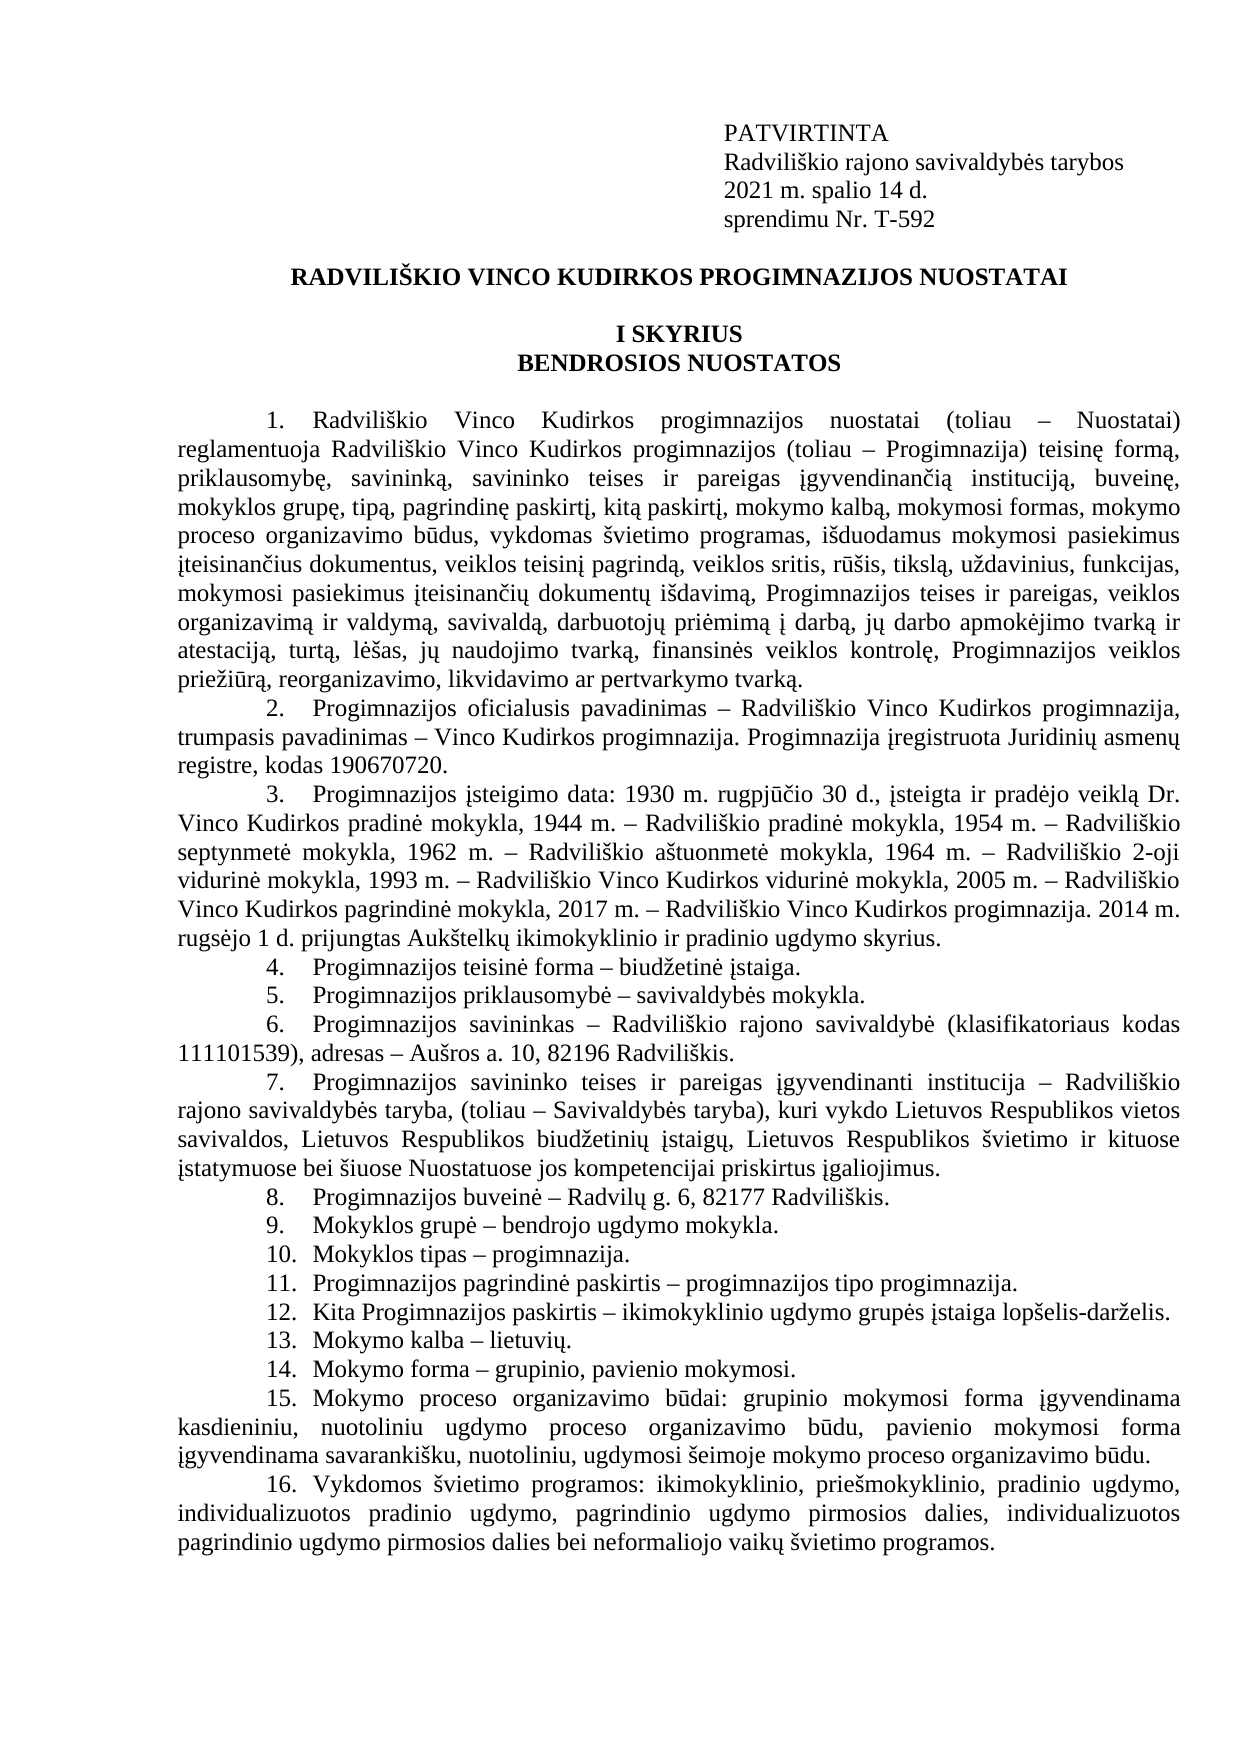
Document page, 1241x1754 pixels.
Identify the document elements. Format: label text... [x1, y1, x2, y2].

text PATVIRTINTA [177, 118, 1181, 147]
text BENDROSIOS NUOSTATOS [177, 348, 1181, 377]
text 5. Progimnazijos priklausomybė – savivaldybės mokykla. [177, 981, 1181, 1009]
text 15. Mokymo proceso organizavimo būdai: grupinio mokymosi forma įgyvendinama kasdieniniu, nuotoliniu ugdymo proceso organizavimo būdu, pavienio mokymosi forma įgyvendinama savarankišku, nuotoliniu, ugdymosi šeimoje mokymo proceso organizavimo būdu. [177, 1383, 1181, 1469]
text 9. Mokyklos grupė – bendrojo ugdymo mokykla. [177, 1211, 1181, 1239]
text 13. Mokymo kalba – lietuvių. [177, 1326, 1181, 1354]
text 4. Progimnazijos teisinė forma – biudžetinė įstaiga. [177, 952, 1181, 981]
text Radviliškio rajono savivaldybės tarybos [177, 147, 1181, 176]
text 2021 m. spalio 14 d. [177, 176, 1181, 204]
text 10. Mokyklos tipas – progimnazija. [177, 1239, 1181, 1268]
text 1. Radviliškio Vinco Kudirkos progimnazijos nuostatai (toliau – Nuostatai) reglamentuoja Radviliškio Vinco Kudirkos progimnazijos (toliau – Progimnazija) teisinę formą, priklausomybę, savininką, savininko teises ir pareigas įgyvendinančią instituciją, buveinę, mokyklos grupę, tipą, pagrindinę paskirtį, kitą paskirtį, mokymo kalbą, mokymosi formas, mokymo proceso organizavimo būdus, vykdomas švietimo programas, išduodamus mokymosi pasiekimus įteisinančius dokumentus, veiklos teisinį pagrindą, veiklos sritis, rūšis, tikslą, uždavinius, funkcijas, mokymosi pasiekimus įteisinančių dokumentų išdavimą, Progimnazijos teises ir pareigas, veiklos organizavimą ir valdymą, savivaldą, darbuotojų priėmimą į darbą, jų darbo apmokėjimo tvarką ir atestaciją, turtą, lėšas, jų naudojimo tvarką, finansinės veiklos kontrolę, Progimnazijos veiklos priežiūrą, reorganizavimo, likvidavimo ar pertvarkymo tvarką. [177, 406, 1181, 693]
text 12. Kita Progimnazijos paskirtis – ikimokyklinio ugdymo grupės įstaiga lopšelis-darželis. [177, 1297, 1181, 1326]
text RADVILIŠKIO VINCO KUDIRKOS PROGIMNAZIJOS NUOSTATAI [177, 262, 1181, 291]
text I SKYRIUS [177, 319, 1181, 348]
text 6. Progimnazijos savininkas – Radviliškio rajono savivaldybė (klasifikatoriaus kodas 111101539), adresas – Aušros a. 10, 82196 Radviliškis. [177, 1009, 1181, 1067]
text 8. Progimnazijos buveinė – Radvilų g. 6, 82177 Radviliškis. [177, 1182, 1181, 1211]
text 14. Mokymo forma – grupinio, pavienio mokymosi. [177, 1354, 1181, 1383]
text 16. Vykdomos švietimo programos: ikimokyklinio, priešmokyklinio, pradinio ugdymo, individualizuotos pradinio ugdymo, pagrindinio ugdymo pirmosios dalies, individualizuotos pagrindinio ugdymo pirmosios dalies bei neformaliojo vaikų švietimo programos. [177, 1469, 1181, 1556]
text 7. Progimnazijos savininko teises ir pareigas įgyvendinanti institucija – Radviliškio rajono savivaldybės taryba, (toliau – Savivaldybės taryba), kuri vykdo Lietuvos Respublikos vietos savivaldos, Lietuvos Respublikos biudžetinių įstaigų, Lietuvos Respublikos švietimo ir kituose įstatymuose bei šiuose Nuostatuose jos kompetencijai priskirtus įgaliojimus. [177, 1067, 1181, 1182]
text 2. Progimnazijos oficialusis pavadinimas – Radviliškio Vinco Kudirkos progimnazija, trumpasis pavadinimas – Vinco Kudirkos progimnazija. Progimnazija įregistruota Juridinių asmenų registre, kodas 190670720. [177, 693, 1181, 779]
text sprendimu Nr. T-592 [177, 204, 1181, 233]
text 11. Progimnazijos pagrindinė paskirtis – progimnazijos tipo progimnazija. [177, 1268, 1181, 1297]
text 3. Progimnazijos įsteigimo data: 1930 m. rugpjūčio 30 d., įsteigta ir pradėjo veiklą Dr. Vinco Kudirkos pradinė mokykla, 1944 m. – Radviliškio pradinė mokykla, 1954 m. – Radviliškio septynmetė mokykla, 1962 m. – Radviliškio aštuonmetė mokykla, 1964 m. – Radviliškio 2-oji vidurinė mokykla, 1993 m. – Radviliškio Vinco Kudirkos vidurinė mokykla, 2005 m. – Radviliškio Vinco Kudirkos pagrindinė mokykla, 2017 m. – Radviliškio Vinco Kudirkos progimnazija. 2014 m. rugsėjo 1 d. prijungtas Aukštelkų ikimokyklinio ir pradinio ugdymo skyrius. [177, 779, 1181, 952]
